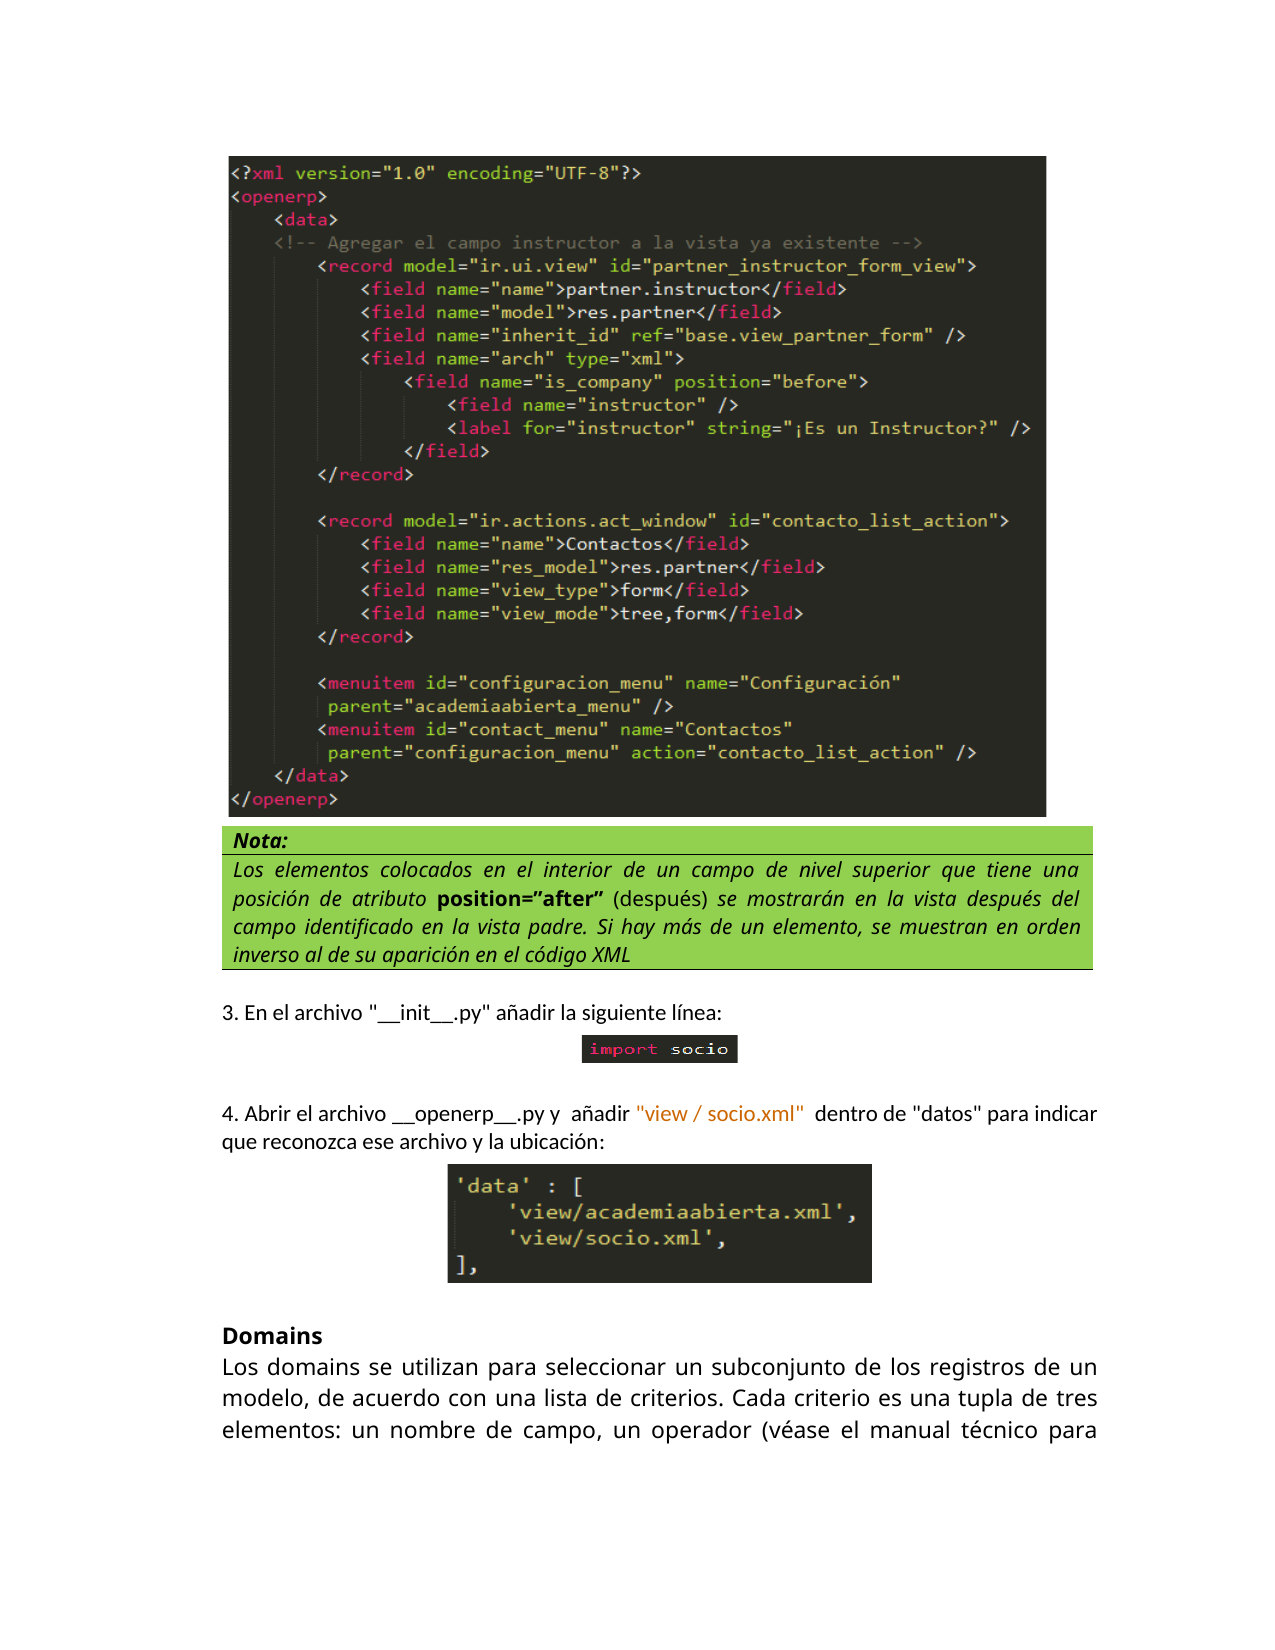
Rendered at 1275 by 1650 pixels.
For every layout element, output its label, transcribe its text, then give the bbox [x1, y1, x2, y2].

table_header Nota: [222, 826, 1093, 854]
picture [581, 1035, 738, 1063]
text 3. En el archivo "__init__.py" añadir la siguiente línea: [222, 998, 1098, 1026]
picture [447, 1164, 872, 1283]
picture [228, 156, 1047, 817]
text 4. Abrir el archivo __openerp__.py y añadir "view / socio.xml" dentro de "datos" para indicar que reconozca ese archivo y la ubicación: [222, 1099, 1098, 1156]
text Domains [222, 1320, 1098, 1351]
text Los domains se utilizan para seleccionar un subconjunto de los registros de un modelo, de acuerdo con una lista de criterios. Cada criterio es una tupla de tres elementos: un nombre de campo, un operador (véase el manual técnico para [222, 1351, 1098, 1445]
table_cell Los elementos colocados en el interior de un campo de nivel superior que tiene una posición de atributo position=”after” (después) se mostrarán en la vista después del campo identificado en la vista padre. Si hay más de un elemento, se muestran en orden inverso al de su aparición en el código XML [222, 855, 1093, 969]
